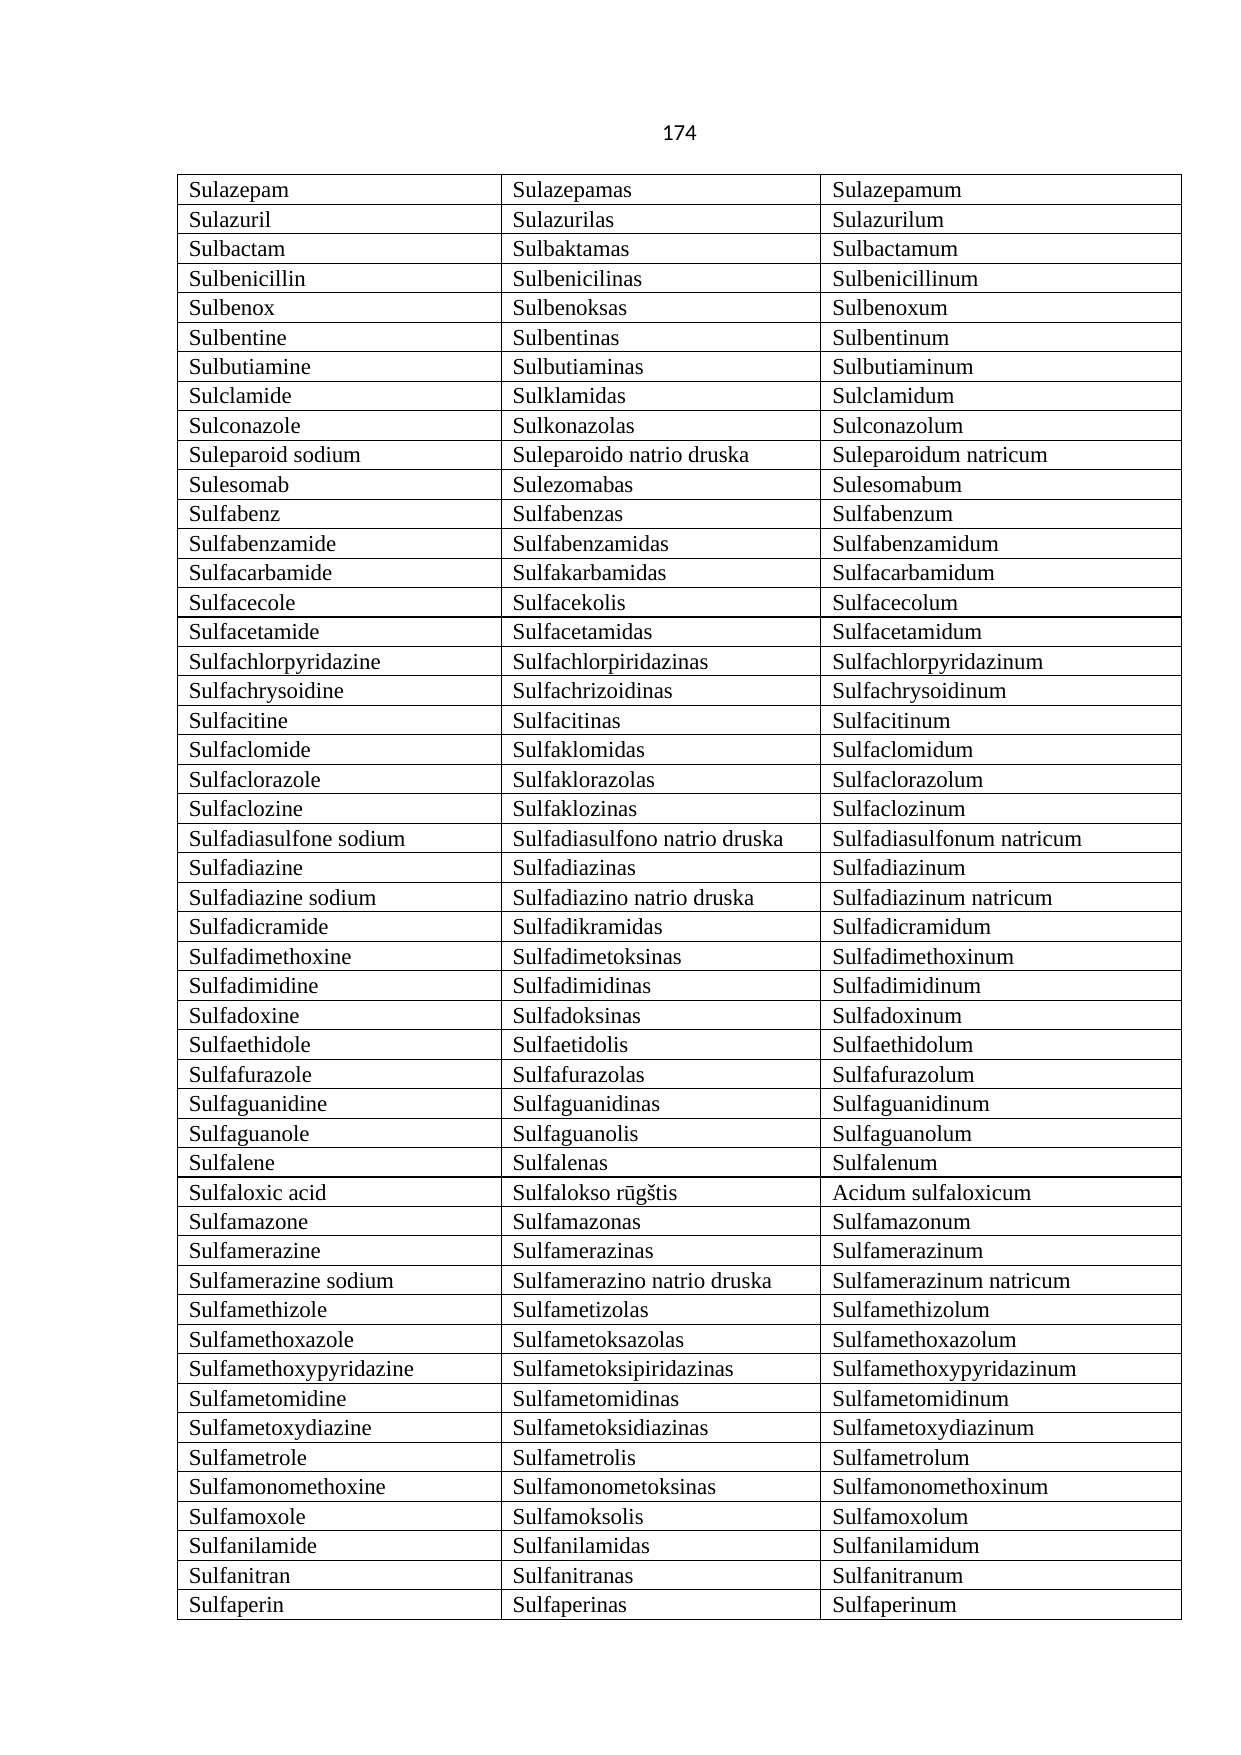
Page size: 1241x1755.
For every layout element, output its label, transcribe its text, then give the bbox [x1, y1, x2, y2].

table_cell Sulclamide [178, 382, 501, 410]
table_cell Sulfadicramidum [821, 912, 1181, 941]
table_cell Sulbentinas [502, 323, 820, 351]
table_cell Suleparoido natrio druska [502, 441, 820, 469]
table_cell Sulfaguanolum [821, 1119, 1181, 1147]
table_cell Suleparoid sodium [178, 441, 501, 469]
table_cell Sulfametomidinum [821, 1384, 1181, 1412]
table_cell Sulbutiaminum [821, 352, 1181, 381]
table_cell Suleparoidum natricum [821, 441, 1181, 469]
table_cell Sulfachrysoidine [178, 676, 501, 705]
table_cell Sulfafurazolas [502, 1060, 820, 1088]
table_cell Sulfadiasulfonum natricum [821, 824, 1181, 852]
table_cell Sulfabenzum [821, 500, 1181, 528]
table_cell Sulfalenas [502, 1148, 820, 1176]
table_cell Sulfadicramide [178, 912, 501, 941]
table_cell Sulfametoksazolas [502, 1325, 820, 1353]
table_cell Sulfabenzamide [178, 529, 501, 557]
table_cell Sulfalenum [821, 1148, 1181, 1176]
table_cell Sulfanilamidas [502, 1531, 820, 1560]
table_cell Sulfametomidinas [502, 1384, 820, 1412]
table_cell Sulazuril [178, 205, 501, 233]
table_cell Sulfadimetoksinas [502, 942, 820, 970]
table_cell Sulfamoksolis [502, 1502, 820, 1530]
table_cell Sulfaperinum [821, 1590, 1181, 1619]
table_cell Sulbutiaminas [502, 352, 820, 381]
table_cell Sulfacarbamide [178, 559, 501, 587]
table_cell Sulfacarbamidum [821, 559, 1181, 587]
table_cell Sulklamidas [502, 382, 820, 410]
table_cell Sulfadiasulfono natrio druska [502, 824, 820, 852]
table_cell Sulfamerazino natrio druska [502, 1266, 820, 1294]
table_cell Sulfafurazole [178, 1060, 501, 1088]
table_cell Sulfamerazine sodium [178, 1266, 501, 1294]
table_cell Sulfaclorazolum [821, 765, 1181, 793]
table_cell Sulfadiazino natrio druska [502, 883, 820, 911]
table_cell Sulfadimidinas [502, 971, 820, 999]
table_cell Sulfametizolas [502, 1295, 820, 1324]
table_cell Sulfadiazinas [502, 853, 820, 882]
table_cell Sulfamethoxazole [178, 1325, 501, 1353]
table_cell Sulfaethidole [178, 1030, 501, 1058]
table_cell Sulbenoxum [821, 293, 1181, 322]
table_cell Sulfacitinum [821, 706, 1181, 734]
table_cell Sulfacetamidum [821, 618, 1181, 646]
table_cell Sulfamethoxypyridazine [178, 1354, 501, 1383]
table_cell Sulfabenzas [502, 500, 820, 528]
table_cell Sulfachrizoidinas [502, 676, 820, 705]
table_cell Sulfafurazolum [821, 1060, 1181, 1088]
table_cell Sulfadoxine [178, 1001, 501, 1029]
table_cell Sulbaktamas [502, 234, 820, 263]
table_cell Sulfachlorpyridazinum [821, 647, 1181, 675]
table_cell Sulbenicilinas [502, 264, 820, 292]
table_cell Sulfamazone [178, 1207, 501, 1235]
table_cell Sulfaguanidinas [502, 1089, 820, 1117]
table_cell Sulfanitran [178, 1561, 501, 1589]
table_cell Sulfamethizole [178, 1295, 501, 1324]
table_cell Sulfacekolis [502, 588, 820, 616]
table_cell Sulfacecolum [821, 588, 1181, 616]
table_cell Sulfamoxole [178, 1502, 501, 1530]
table_cell Sulfamoxolum [821, 1502, 1181, 1530]
table_cell Sulfaclozinum [821, 794, 1181, 823]
table_cell Sulfamerazinum [821, 1236, 1181, 1265]
table_cell Sulfaclorazole [178, 765, 501, 793]
table_cell Sulfametoksidiazinas [502, 1413, 820, 1442]
table_cell Sulconazolum [821, 411, 1181, 439]
table_cell Sulesomab [178, 470, 501, 498]
table_cell Sulfanilamidum [821, 1531, 1181, 1560]
table_cell Sulfametrolum [821, 1443, 1181, 1471]
table_cell Sulfacitinas [502, 706, 820, 734]
table_cell Sulfamerazinum natricum [821, 1266, 1181, 1294]
table_cell Sulfachlorpyridazine [178, 647, 501, 675]
table_cell Sulfamethoxazolum [821, 1325, 1181, 1353]
table_cell Sulfanilamide [178, 1531, 501, 1560]
table_cell Sulfadoksinas [502, 1001, 820, 1029]
table_cell Sulfadiazine sodium [178, 883, 501, 911]
table_cell Sulbutiamine [178, 352, 501, 381]
table_cell Sulfametrole [178, 1443, 501, 1471]
table_cell Sulfaklomidas [502, 735, 820, 764]
table_cell Sulazurilum [821, 205, 1181, 233]
table_cell Sulfachlorpiridazinas [502, 647, 820, 675]
table_cell Sulazepamas [502, 175, 820, 204]
table_cell Sulfametrolis [502, 1443, 820, 1471]
table_cell Sulfadimidinum [821, 971, 1181, 999]
table_cell Sulfamonomethoxinum [821, 1472, 1181, 1501]
table_cell Sulfametoxydiazinum [821, 1413, 1181, 1442]
table_cell Sulfamerazinas [502, 1236, 820, 1265]
table_cell Sulbactamum [821, 234, 1181, 263]
table_cell Sulfamethoxypyridazinum [821, 1354, 1181, 1383]
table_cell Sulezomabas [502, 470, 820, 498]
table_cell Sulfamazonum [821, 1207, 1181, 1235]
table_cell Sulfabenzamidum [821, 529, 1181, 557]
table_cell Sulfadoxinum [821, 1001, 1181, 1029]
table_cell Sulazepam [178, 175, 501, 204]
table_cell Sulfaguanolis [502, 1119, 820, 1147]
table_cell Sulfaclomide [178, 735, 501, 764]
table_cell Sulfabenz [178, 500, 501, 528]
table_cell Sulfamonometoksinas [502, 1472, 820, 1501]
table_cell Sulfametoxydiazine [178, 1413, 501, 1442]
table_cell Sulfalene [178, 1148, 501, 1176]
table_cell Sulfakarbamidas [502, 559, 820, 587]
table_cell Sulfaetidolis [502, 1030, 820, 1058]
table_cell Sulfamethizolum [821, 1295, 1181, 1324]
table_cell Sulbenox [178, 293, 501, 322]
table_cell Sulfalokso rūgštis [502, 1178, 820, 1206]
table_cell Sulfamonomethoxine [178, 1472, 501, 1501]
table_cell Sulkonazolas [502, 411, 820, 439]
table_cell Sulfanitranum [821, 1561, 1181, 1589]
table_cell Sulfadimethoxine [178, 942, 501, 970]
table_cell Sulfanitranas [502, 1561, 820, 1589]
table_cell Sulfadiazine [178, 853, 501, 882]
table_cell Sulfadikramidas [502, 912, 820, 941]
table_cell Sulfadimethoxinum [821, 942, 1181, 970]
table_cell Sulfabenzamidas [502, 529, 820, 557]
table_cell Sulfaclomidum [821, 735, 1181, 764]
table_cell Sulclamidum [821, 382, 1181, 410]
table_cell Sulfamazonas [502, 1207, 820, 1235]
table_cell Sulfacitine [178, 706, 501, 734]
table_cell Sulfaperin [178, 1590, 501, 1619]
table_cell Sulfaguanidinum [821, 1089, 1181, 1117]
table_cell Sulazepamum [821, 175, 1181, 204]
table_cell Sulfamerazine [178, 1236, 501, 1265]
table_cell Sulfadiazinum [821, 853, 1181, 882]
table_cell Sulbenicillinum [821, 264, 1181, 292]
table_cell Sulfaguanidine [178, 1089, 501, 1117]
table_cell Sulfaklozinas [502, 794, 820, 823]
table_cell Sulbentine [178, 323, 501, 351]
table_cell Sulfaloxic acid [178, 1178, 501, 1206]
table_cell Sulfacecole [178, 588, 501, 616]
table_cell Sulbactam [178, 234, 501, 263]
table_cell Sulesomabum [821, 470, 1181, 498]
table_cell Acidum sulfaloxicum [821, 1178, 1181, 1206]
table_cell Sulfadimidine [178, 971, 501, 999]
table_cell Sulfachrysoidinum [821, 676, 1181, 705]
table_cell Sulconazole [178, 411, 501, 439]
table_cell Sulbenoksas [502, 293, 820, 322]
table_cell Sulfametoksipiridazinas [502, 1354, 820, 1383]
table_cell Sulfaperinas [502, 1590, 820, 1619]
table_cell Sulfadiazinum natricum [821, 883, 1181, 911]
table_cell Sulfaclozine [178, 794, 501, 823]
table_cell Sulfametomidine [178, 1384, 501, 1412]
table_cell Sulbenicillin [178, 264, 501, 292]
table_cell Sulfaguanole [178, 1119, 501, 1147]
table_cell Sulfacetamide [178, 618, 501, 646]
table_cell Sulbentinum [821, 323, 1181, 351]
table_cell Sulazurilas [502, 205, 820, 233]
table_cell Sulfadiasulfone sodium [178, 824, 501, 852]
table_cell Sulfaethidolum [821, 1030, 1181, 1058]
table_cell Sulfacetamidas [502, 618, 820, 646]
table_cell Sulfaklorazolas [502, 765, 820, 793]
